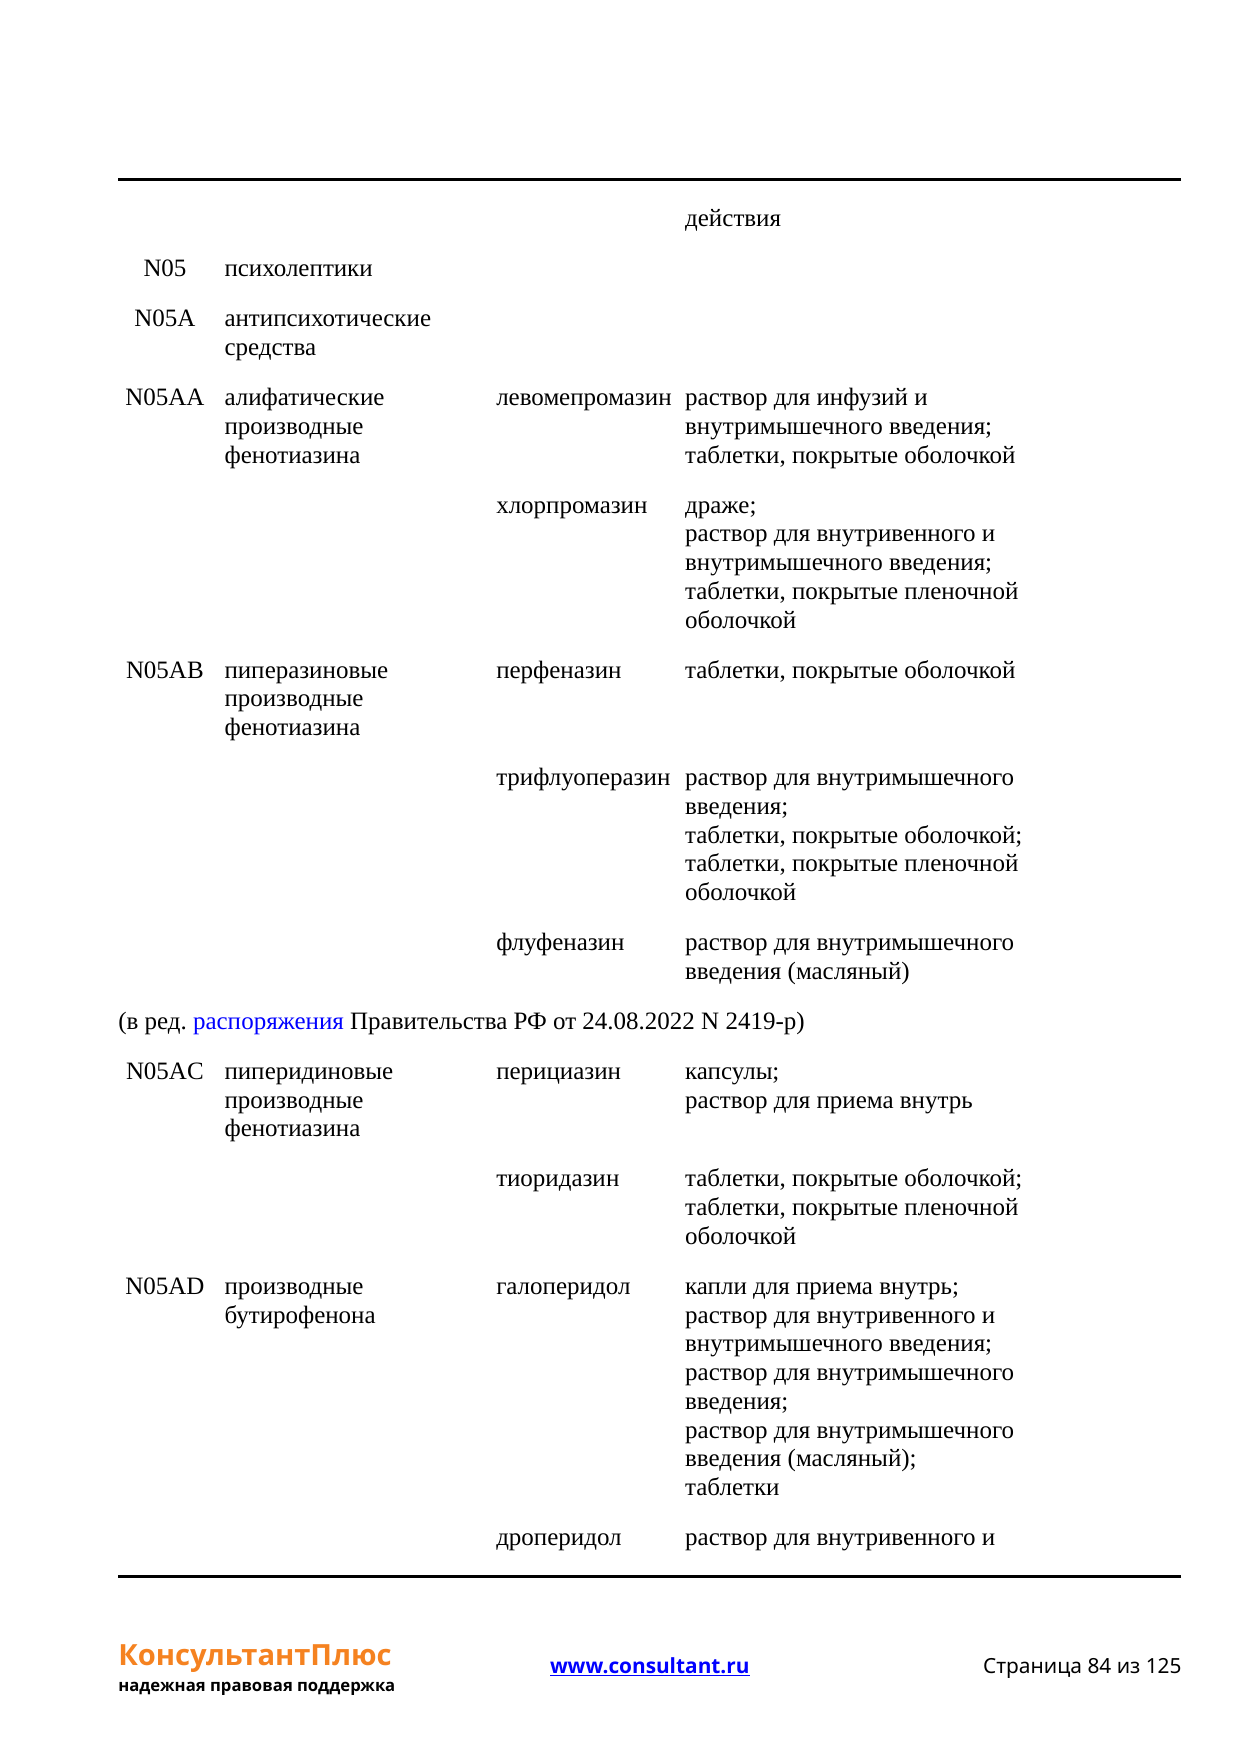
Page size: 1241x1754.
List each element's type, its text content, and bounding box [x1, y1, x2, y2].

table_cell [218, 193, 489, 243]
table_cell [218, 752, 489, 917]
table_cell [112, 1512, 218, 1562]
table_cell [679, 293, 1056, 372]
table_cell таблетки, покрытые оболочкой [679, 644, 1056, 752]
table_cell раствор для инфузий и внутримышечного введения; таблетки, покрытые оболочкой [679, 372, 1056, 479]
table_cell [490, 193, 678, 243]
table_cell N05A [112, 293, 218, 372]
table_cell N05AB [112, 644, 218, 752]
table_cell капли для приема внутрь; раствор для внутривенного и внутримышечного введения; раствор для внутримышечного введения; раствор для внутримышечного введения (масляный); таблетки [679, 1260, 1056, 1512]
table_cell алифатические производные фенотиазина [218, 372, 489, 479]
table_cell [490, 293, 678, 372]
table_cell пиперазиновые производные фенотиазина [218, 644, 489, 752]
table_cell антипсихотические средства [218, 293, 489, 372]
table_cell [218, 1153, 489, 1260]
table_cell драже; раствор для внутривенного и внутримышечного введения; таблетки, покрытые пленочной оболочкой [679, 479, 1056, 644]
table_cell флуфеназин [490, 917, 678, 995]
table_cell N05AC [112, 1045, 218, 1153]
table_cell (в ред. распоряжения Правительства РФ от 24.08.2022 N 2419-р) [112, 995, 1056, 1045]
table_cell дроперидол [490, 1512, 678, 1562]
table_cell раствор для внутримышечного введения (масляный) [679, 917, 1056, 995]
table_cell трифлуоперазин [490, 752, 678, 917]
table_cell капсулы; раствор для приема внутрь [679, 1045, 1056, 1153]
table_cell [218, 1512, 489, 1562]
table_cell N05 [112, 243, 218, 293]
table_cell [112, 1153, 218, 1260]
table_cell психолептики [218, 243, 489, 293]
table_cell левомепромазин [490, 372, 678, 479]
table_cell [112, 917, 218, 995]
table_cell [112, 193, 218, 243]
table_cell действия [679, 193, 1056, 243]
table_cell перфеназин [490, 644, 678, 752]
table_cell [218, 479, 489, 644]
table_cell [112, 479, 218, 644]
table_cell хлорпромазин [490, 479, 678, 644]
table_cell раствор для внутривенного и [679, 1512, 1056, 1562]
table_cell [112, 752, 218, 917]
table_cell [679, 243, 1056, 293]
table_cell N05AA [112, 372, 218, 479]
table_cell N05AD [112, 1260, 218, 1512]
table_cell [490, 243, 678, 293]
table_cell таблетки, покрытые оболочкой; таблетки, покрытые пленочной оболочкой [679, 1153, 1056, 1260]
table_cell перициазин [490, 1045, 678, 1153]
table_cell галоперидол [490, 1260, 678, 1512]
table_cell [218, 917, 489, 995]
table_cell производные бутирофенона [218, 1260, 489, 1512]
table_cell раствор для внутримышечного введения; таблетки, покрытые оболочкой; таблетки, покрытые пленочной оболочкой [679, 752, 1056, 917]
table_cell пиперидиновые производные фенотиазина [218, 1045, 489, 1153]
table_cell тиоридазин [490, 1153, 678, 1260]
